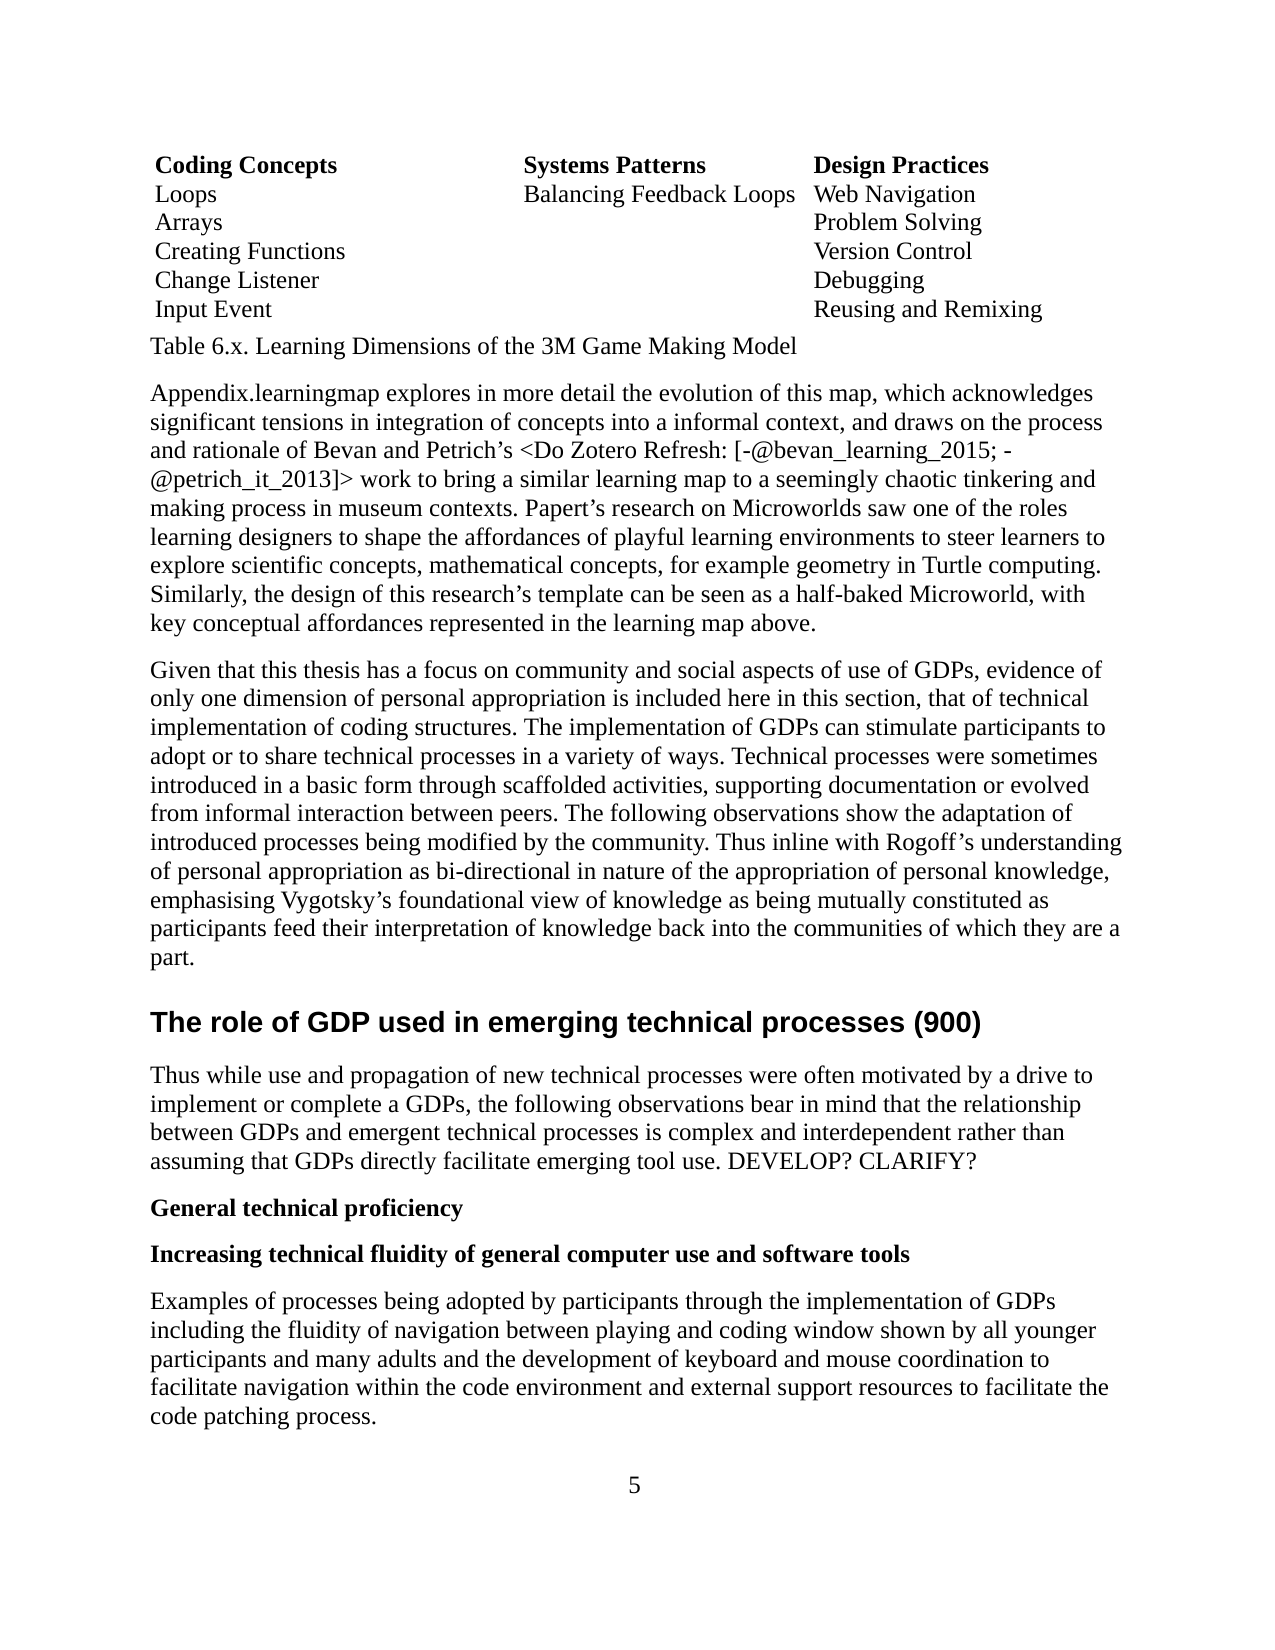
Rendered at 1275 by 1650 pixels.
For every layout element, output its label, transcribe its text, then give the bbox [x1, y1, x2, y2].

table_cell Version Control [809, 236, 1125, 265]
table_header Design Practices [809, 150, 1125, 179]
table_header Coding Concepts [150, 150, 519, 179]
text Given that this thesis has a focus on community and social aspects of use of GDPs, evidence of only one dimension of personal appropriation is included here in this section, that of technical implementation of coding structures. The implementation of GDPs can stimulate participants to adopt or to share technical processes in a variety of ways. Technical processes were sometimes introduced in a basic form through scaffolded activities, supporting documentation or evolved from informal interaction between peers. The following observations show the adaptation of introduced processes being modified by the community. Thus inline with Rogoff’s understanding of personal appropriation as bi-directional in nature of the appropriation of personal knowledge, emphasising Vygotsky’s foundational view of knowledge as being mutually constituted as participants feed their interpretation of knowledge back into the communities of which they are a part. [150, 655, 1125, 971]
text Table 6.x. Learning Dimensions of the 3M Game Making Model [150, 331, 1125, 360]
table_cell [519, 208, 809, 236]
table_cell Reusing and Remixing [809, 294, 1125, 322]
table_cell Problem Solving [809, 208, 1125, 236]
table_header Systems Patterns [519, 150, 809, 179]
table_cell [519, 265, 809, 294]
table_cell Debugging [809, 265, 1125, 294]
table_cell Change Listener [150, 265, 519, 294]
table_cell Input Event [150, 294, 519, 322]
text Thus while use and propagation of new technical processes were often motivated by a drive to implement or complete a GDPs, the following observations bear in mind that the relationship between GDPs and emergent technical processes is complex and interdependent rather than assuming that GDPs directly facilitate emerging tool use. DEVELOP? CLARIFY? [150, 1060, 1125, 1175]
text Examples of processes being adopted by participants through the implementation of GDPs including the fluidity of navigation between playing and coding window shown by all younger participants and many adults and the development of keyboard and mouse coordination to facilitate navigation within the code environment and external support resources to facilitate the code patching process. [150, 1286, 1125, 1430]
table_cell [519, 236, 809, 265]
text Appendix.learningmap explores in more detail the evolution of this map, which acknowledges significant tensions in integration of concepts into a informal context, and draws on the process and rationale of Bevan and Petrich’s <Do Zotero Refresh: [-@bevan_learning_2015; -@petrich_it_2013]> work to bring a similar learning map to a seemingly chaotic tinkering and making process in museum contexts. Papert’s research on Microworlds saw one of the roles learning designers to shape the affordances of playful learning environments to steer learners to explore scientific concepts, mathematical concepts, for example geometry in Turtle computing. Similarly, the design of this research’s template can be seen as a half-baked Microworld, with key conceptual affordances represented in the learning map above. [150, 378, 1125, 637]
table_cell Balancing Feedback Loops [519, 179, 809, 207]
subtitle The role of GDP used in emerging technical processes (900) [150, 1005, 1125, 1038]
text General technical proficiency [150, 1193, 1125, 1222]
table_cell Creating Functions [150, 236, 519, 265]
table_cell [519, 294, 809, 322]
table_cell Web Navigation [809, 179, 1125, 207]
table_cell Loops [150, 179, 519, 207]
table_cell Arrays [150, 208, 519, 236]
text Increasing technical fluidity of general computer use and software tools [150, 1239, 1125, 1268]
